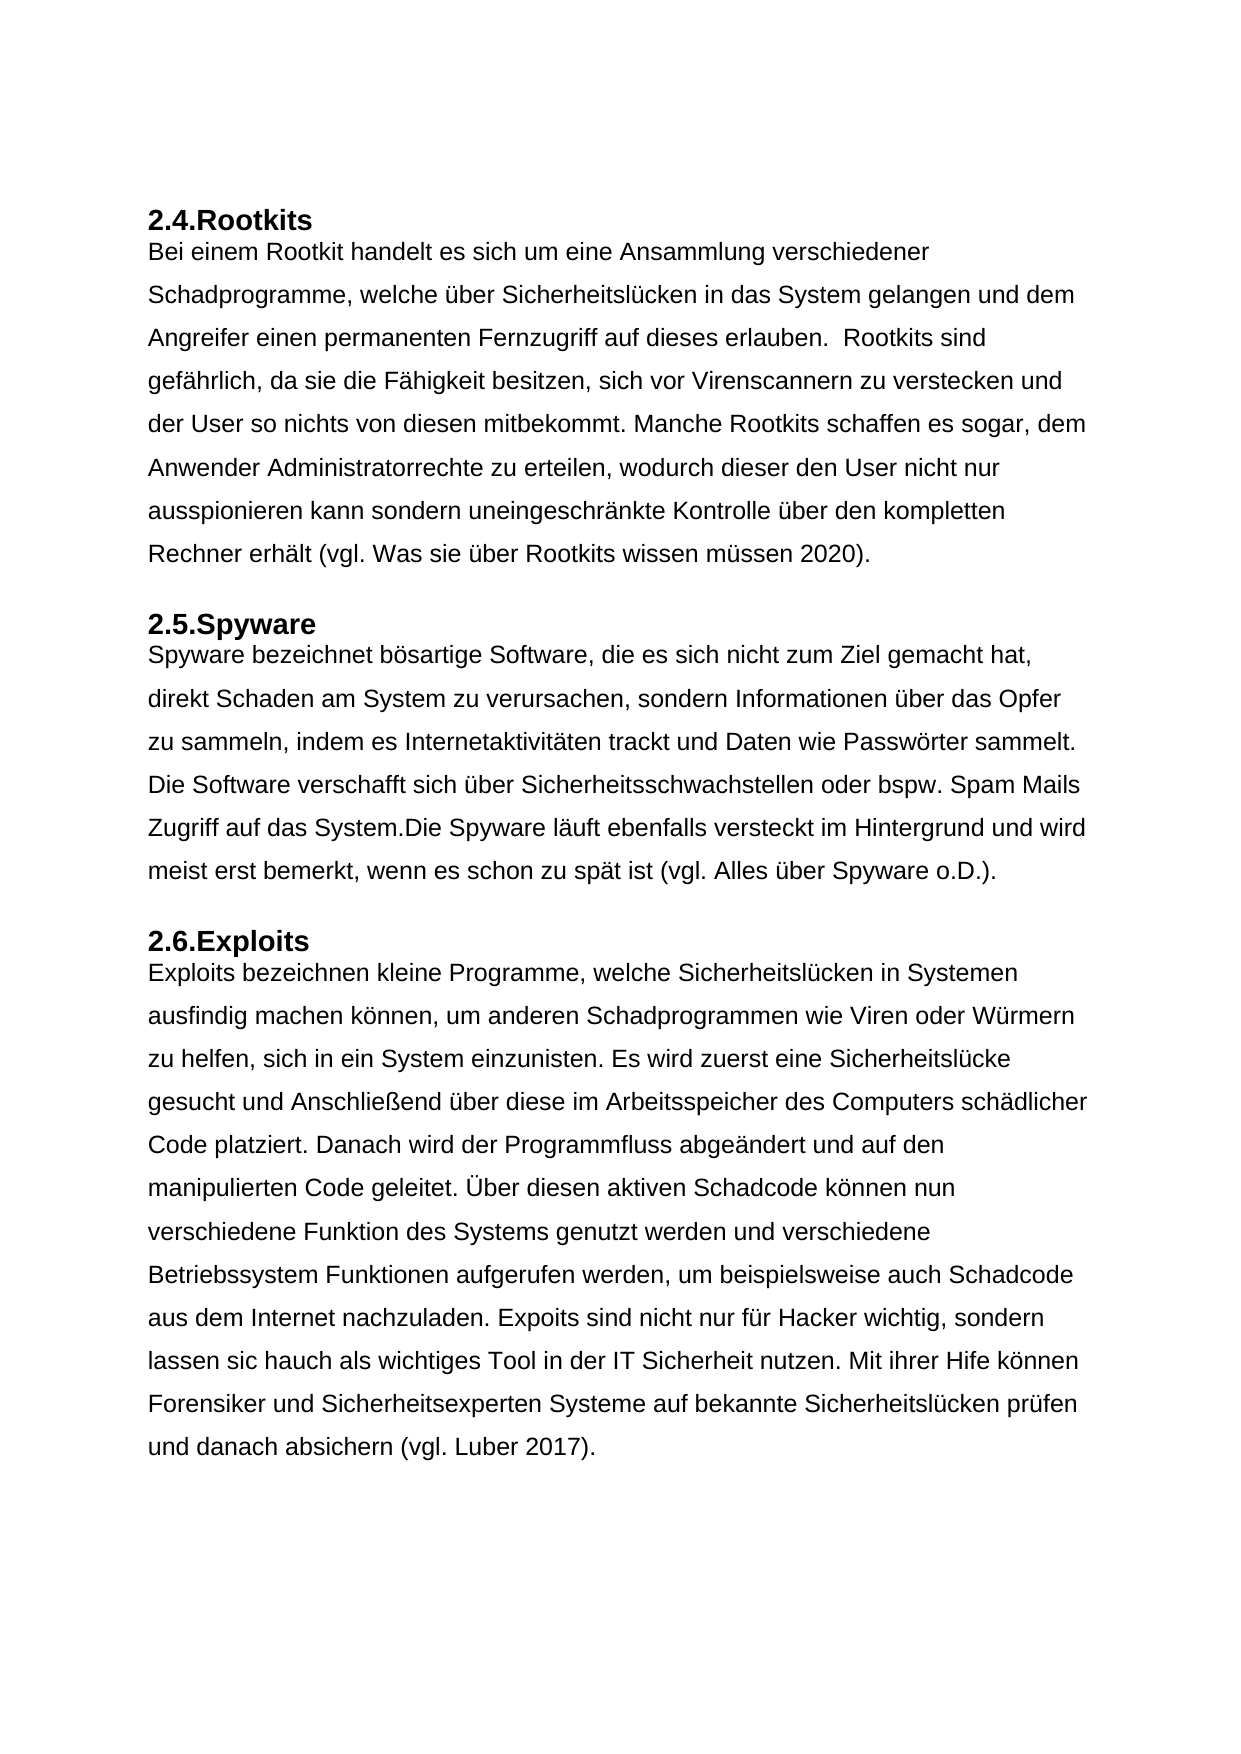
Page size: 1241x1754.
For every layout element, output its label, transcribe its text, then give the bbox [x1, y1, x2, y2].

text Bei einem Rootkit handelt es sich um eine Ansammlung verschiedener Schadprogramme, welche über Sicherheitslücken in das System gelangen und dem Angreifer einen permanenten Fernzugriff auf dieses erlauben. Rootkits sind gefährlich, da sie die Fähigkeit besitzen, sich vor Virenscannern zu verstecken und der User so nichts von diesen mitbekommt. Manche Rootkits schaffen es sogar, dem Anwender Administratorrechte zu erteilen, wodurch dieser den User nicht nur ausspionieren kann sondern uneingeschränkte Kontrolle über den kompletten Rechner erhält (vgl. Was sie über Rootkits wissen müssen 2020). [148, 237, 1093, 567]
subtitle 2.6.Exploits [148, 924, 1093, 958]
text Exploits bezeichnen kleine Programme, welche Sicherheitslücken in Systemen ausfindig machen können, um anderen Schadprogrammen wie Viren oder Würmern zu helfen, sich in ein System einzunisten. Es wird zuerst eine Sicherheitslücke gesucht und Anschließend über diese im Arbeitsspeicher des Computers schädlicher Code platziert. Danach wird der Programmfluss abgeändert und auf den manipulierten Code geleitet. Über diesen aktiven Schadcode können nun verschiedene Funktion des Systems genutzt werden und verschiedene Betriebssystem Funktionen aufgerufen werden, um beispielsweise auch Schadcode aus dem Internet nachzuladen. Expoits sind nicht nur für Hacker wichtig, sondern lassen sic hauch als wichtiges Tool in der IT Sicherheit nutzen. Mit ihrer Hife können Forensiker und Sicherheitsexperten Systeme auf bekannte Sicherheitslücken prüfen und danach absichern (vgl. Luber 2017). [148, 958, 1093, 1461]
subtitle 2.4.Rootkits [148, 203, 1093, 237]
subtitle 2.5.Spyware [148, 607, 1093, 640]
text Spyware bezeichnet bösartige Software, die es sich nicht zum Ziel gemacht hat, direkt Schaden am System zu verursachen, sondern Informationen über das Opfer zu sammeln, indem es Internetaktivitäten trackt und Daten wie Passwörter sammelt. Die Software verschafft sich über Sicherheitsschwachstellen oder bspw. Spam Mails Zugriff auf das System.Die Spyware läuft ebenfalls versteckt im Hintergrund und wird meist erst bemerkt, wenn es schon zu spät ist (vgl. Alles über Spyware o.D.). [148, 640, 1093, 885]
